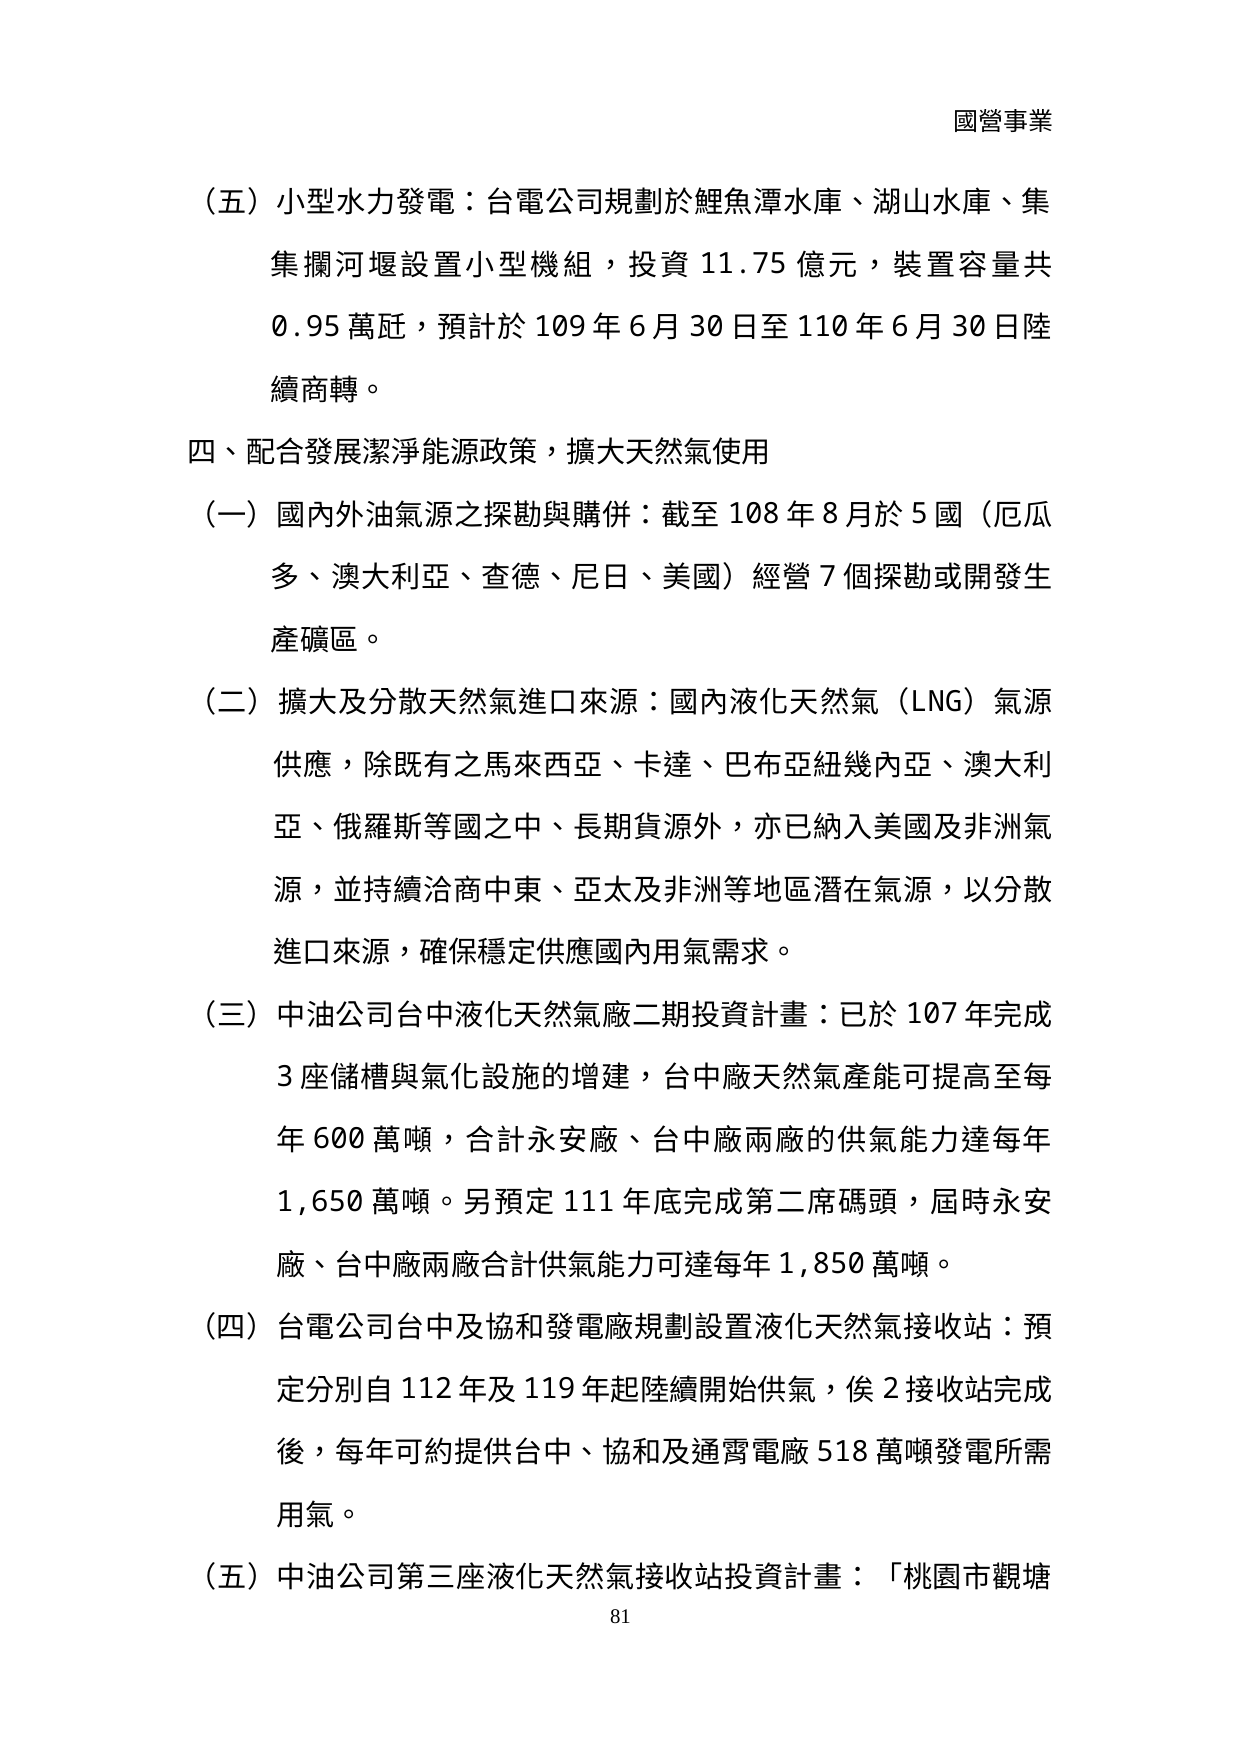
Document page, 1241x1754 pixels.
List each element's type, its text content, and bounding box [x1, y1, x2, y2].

text （一）國內外油氣源之探勘與購併：截至108年8月於5國（厄瓜多、澳大利亞、查德、尼日、美國）經營7個探勘或開發生產礦區。 [187, 471, 1053, 658]
text （二）擴大及分散天然氣進口來源：國內液化天然氣（LNG）氣源供應，除既有之馬來西亞、卡達、巴布亞紐幾內亞、澳大利亞、俄羅斯等國之中、長期貨源外，亦已納入美國及非洲氣源，並持續洽商中東、亞太及非洲等地區潛在氣源，以分散進口來源，確保穩定供應國內用氣需求。 [187, 658, 1053, 971]
text （五）中油公司第三座液化天然氣接收站投資計畫：「桃園市觀塘 [187, 1533, 1053, 1596]
text （四） 台電公司台中及協和發電廠規劃設置液化天然氣接收站：預定分別自112年及119年起陸續開始供氣，俟2接收站完成後，每年可約提供台中、協和及通霄電廠518萬噸發電所需用氣。 [187, 1283, 1053, 1533]
text （五）小型水力發電：台電公司規劃於鯉魚潭水庫、湖山水庫、集集攔河堰設置小型機組，投資11.75億元，裝置容量共0.95萬瓩，預計於109年6月30日至110年6月30日陸續商轉。 [187, 158, 1053, 408]
text （三）中油公司台中液化天然氣廠二期投資計畫：已於107年完成3座儲槽與氣化設施的增建，台中廠天然氣產能可提高至每年600萬噸，合計永安廠、台中廠兩廠的供氣能力達每年1,650萬噸。另預定111年底完成第二席碼頭，屆時永安廠、台中廠兩廠合計供氣能力可達每年1,850萬噸。 [187, 971, 1053, 1283]
text 四、配合發展潔淨能源政策，擴大天然氣使用 [187, 408, 1053, 471]
